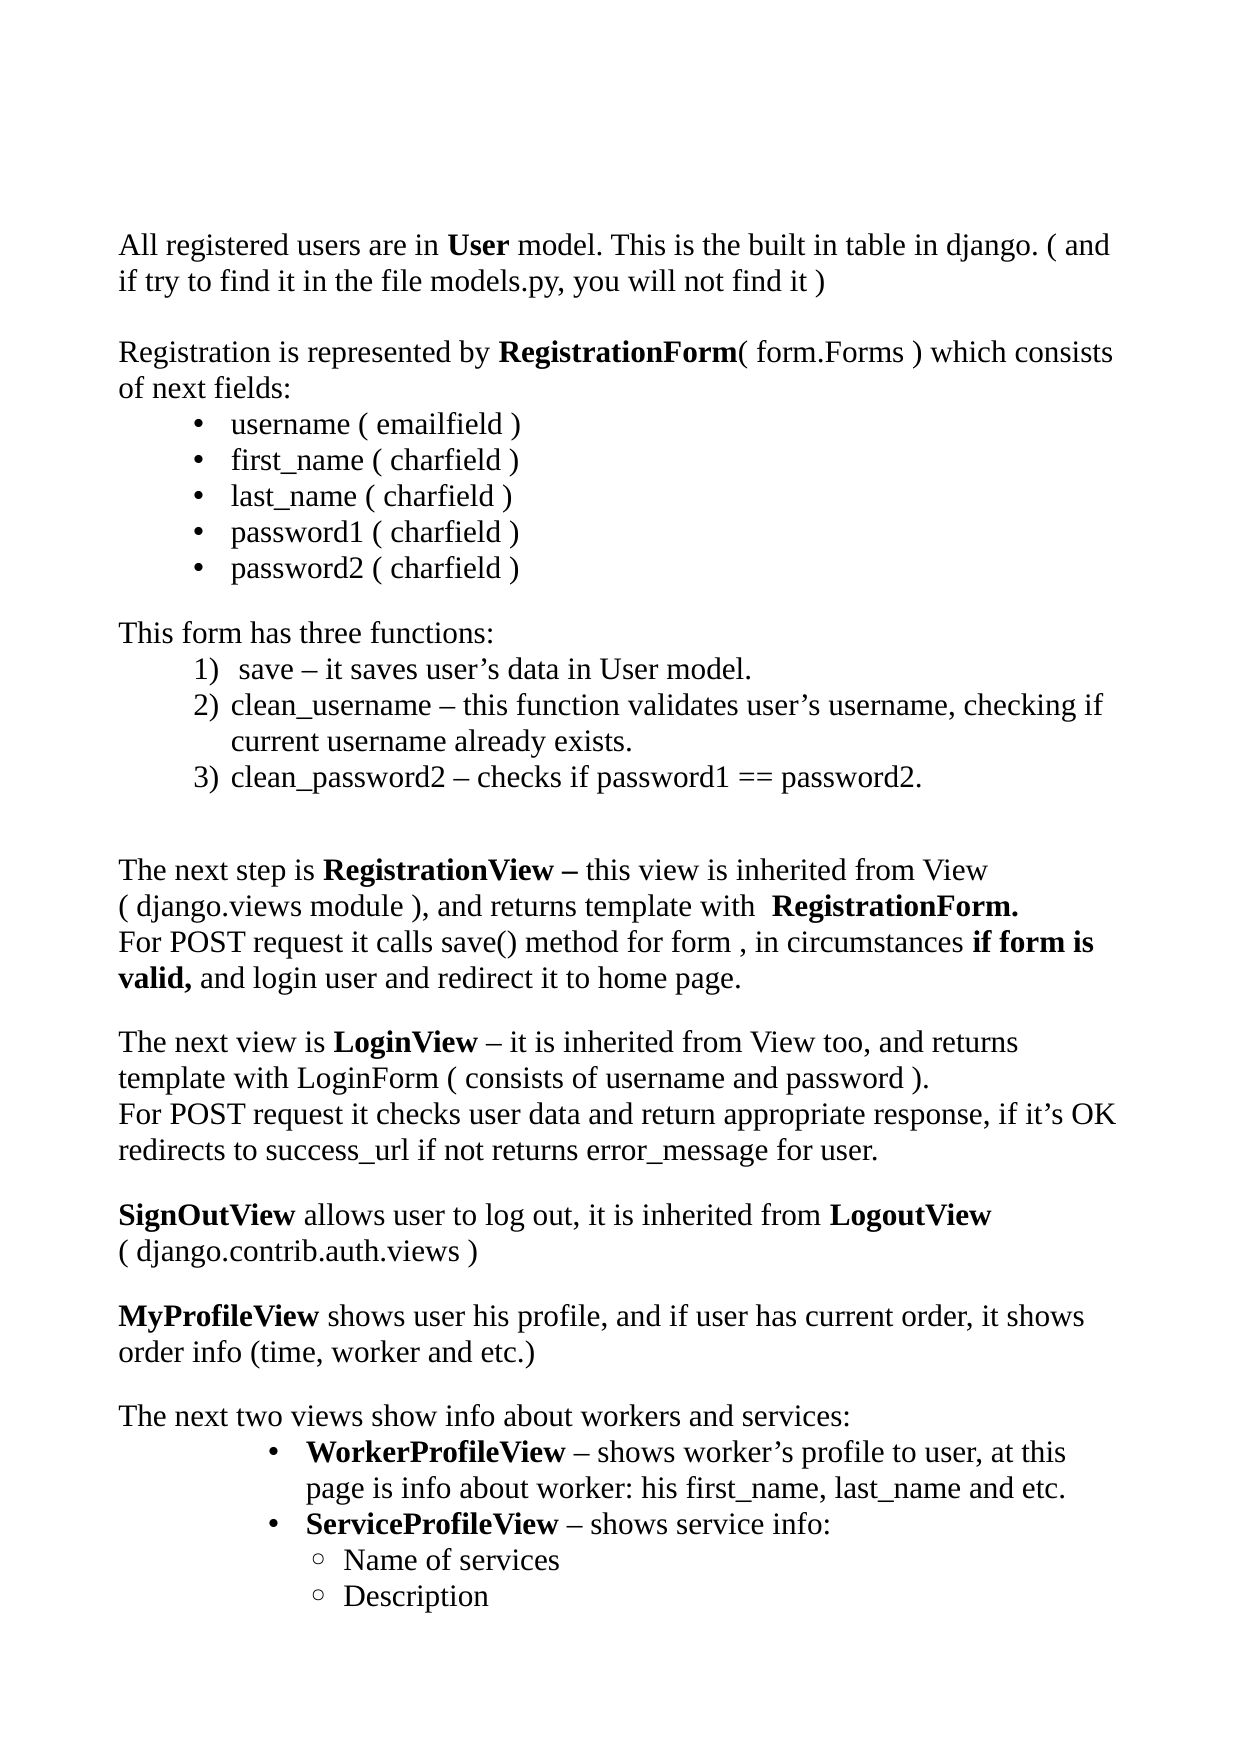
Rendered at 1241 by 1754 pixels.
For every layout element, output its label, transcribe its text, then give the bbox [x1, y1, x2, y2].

text Registration is represented by RegistrationForm( form.Forms ) which consists of next fields: [118, 334, 1122, 406]
text The next two views show info about workers and services: [118, 1397, 1122, 1433]
list first_name ( charfield ) [193, 442, 1122, 477]
text For POST request it checks user data and return appropriate response, if it’s OK redirects to success_url if not returns error_message for user. [118, 1096, 1122, 1167]
list Description [306, 1577, 1122, 1613]
list last_name ( charfield ) [193, 477, 1122, 513]
list Name of services [306, 1541, 1122, 1577]
list password2 ( charfield ) [193, 549, 1122, 585]
list save – it saves user’s data in User model. [193, 650, 1122, 686]
text The next view is LoginView – it is inherited from View too, and returns template with LoginForm ( consists of username and password ). [118, 1024, 1122, 1096]
text All registered users are in User model. This is the built in table in django. ( and if try to find it in the file models.py, you will not find it ) [118, 226, 1122, 298]
list clean_password2 – checks if password1 == password2. [193, 758, 1122, 794]
text SignOutView allows user to log out, it is inherited from LogoutView ( django.contrib.auth.views ) [118, 1196, 1122, 1268]
text For POST request it calls save() method for form , in circumstances if form is valid, and login user and redirect it to home page. [118, 923, 1122, 995]
text MyProfileView shows user his profile, and if user has current order, it shows order info (time, worker and etc.) [118, 1297, 1122, 1369]
list WorkerProfileView – shows worker’s profile to user, at this page is info about worker: his first_name, last_name and etc. [268, 1433, 1122, 1505]
list username ( emailfield ) [193, 406, 1122, 442]
text This form has three functions: [118, 614, 1122, 650]
list ServiceProfileView – shows service info: [268, 1505, 1122, 1541]
list password1 ( charfield ) [193, 513, 1122, 549]
text The next step is RegistrationView – this view is inherited from View ( django.views module ), and returns template with RegistrationForm. [118, 851, 1122, 923]
list clean_username – this function validates user’s username, checking if current username already exists. [193, 686, 1122, 758]
